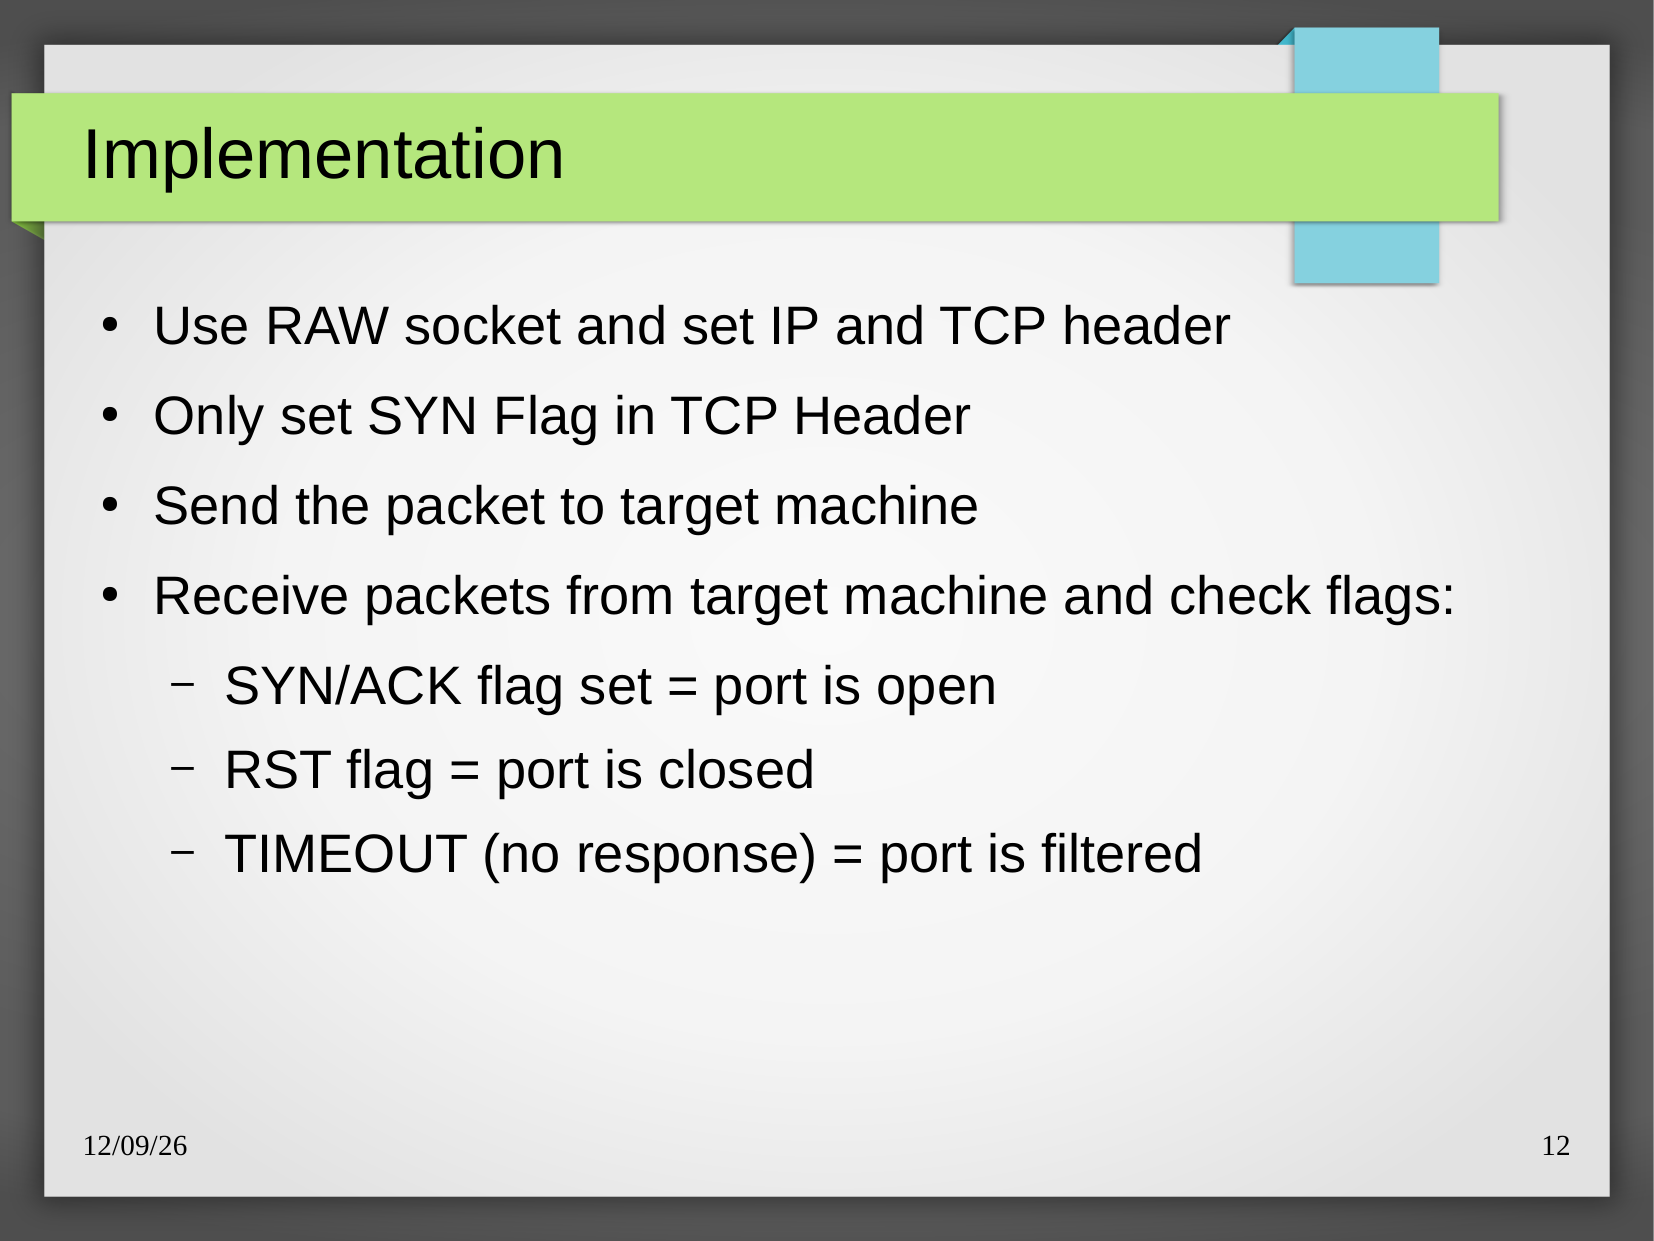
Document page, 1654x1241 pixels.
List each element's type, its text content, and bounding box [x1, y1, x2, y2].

list Use RAW socket and set IP and TCP header Only set SYN Flag in TCP Header Send the packet to target machine Receive packets from target machine and check flags: SYN/ACK flag set = port is open RST flag = port is closed TIMEOUT (no response) = port is filtered [82, 295, 1571, 1015]
title Implementation [82, 94, 1264, 213]
picture [0, 0, 1654, 1241]
